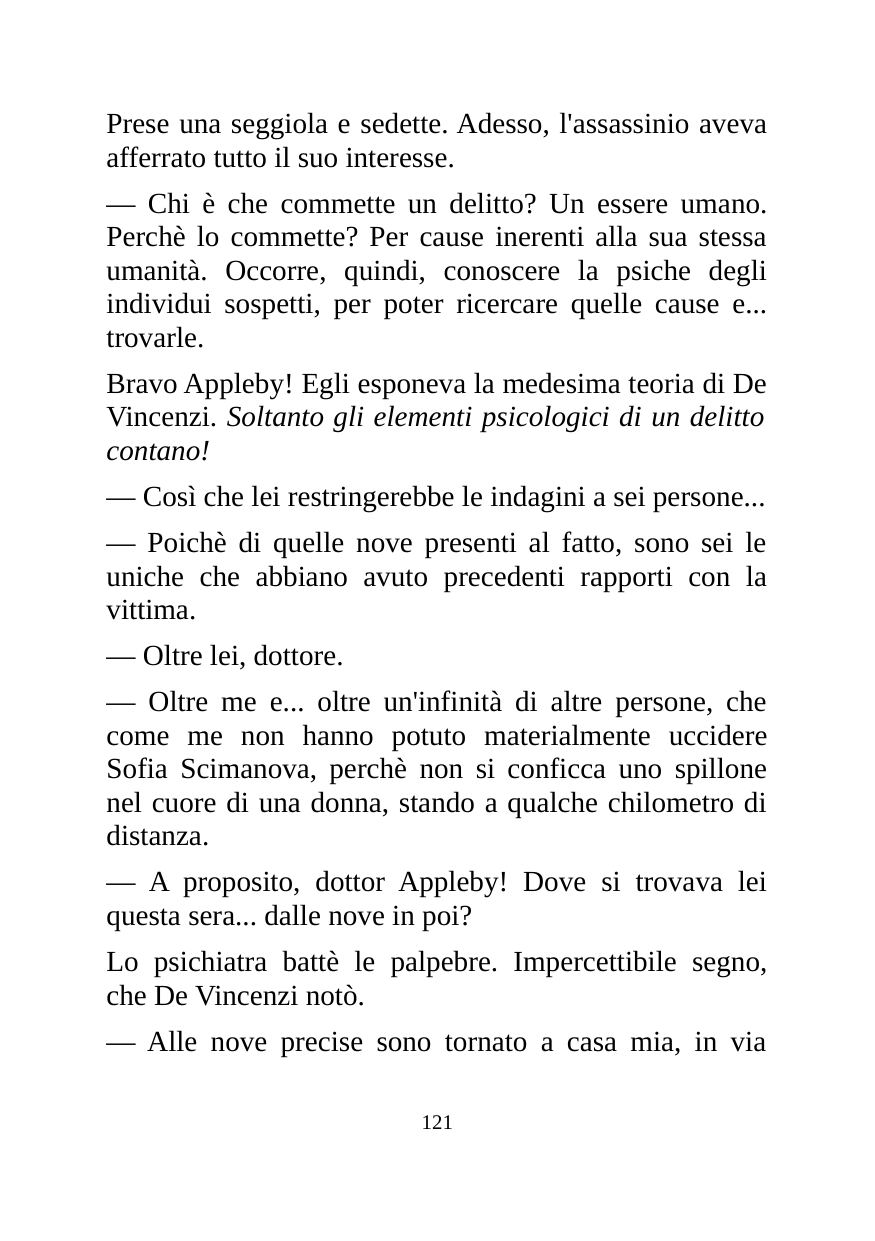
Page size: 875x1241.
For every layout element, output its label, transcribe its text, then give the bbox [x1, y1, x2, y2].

text — Poichè di quelle nove presenti al fatto, sono sei le uniche che abbiano avuto precedenti rapporti con la vittima. [106, 525, 768, 626]
text — Oltre lei, dottore. [106, 638, 768, 672]
text — A proposito, dottor Appleby! Dove si trovava lei questa sera... dalle nove in poi? [106, 864, 768, 932]
text Prese una seggiola e sedette. Adesso, l'assassinio aveva afferrato tutto il suo interesse. [106, 106, 768, 173]
text — Oltre me e... oltre un'infinità di altre persone, che come me non hanno potuto materialmente uccidere Sofia Scimanova, perchè non si conficca uno spillone nel cuore di una donna, stando a qualche chilometro di distanza. [106, 684, 768, 852]
text Bravo Appleby! Egli esponeva la medesima teoria di De Vincenzi. Soltanto gli elementi psicologici di un delitto contano! [106, 366, 768, 467]
text — Chi è che commette un delitto? Un essere umano. Perchè lo commette? Per cause inerenti alla sua stessa umanità. Occorre, quindi, conoscere la psiche degli individui sospetti, per poter ricercare quelle cause e... trovarle. [106, 186, 768, 353]
text Lo psichiatra battè le palpebre. Impercettibile segno, che De Vincenzi notò. [106, 944, 768, 1011]
text — Alle nove precise sono tornato a casa mia, in via [106, 1024, 768, 1057]
text — Così che lei restringerebbe le indagini a sei persone... [106, 479, 768, 513]
